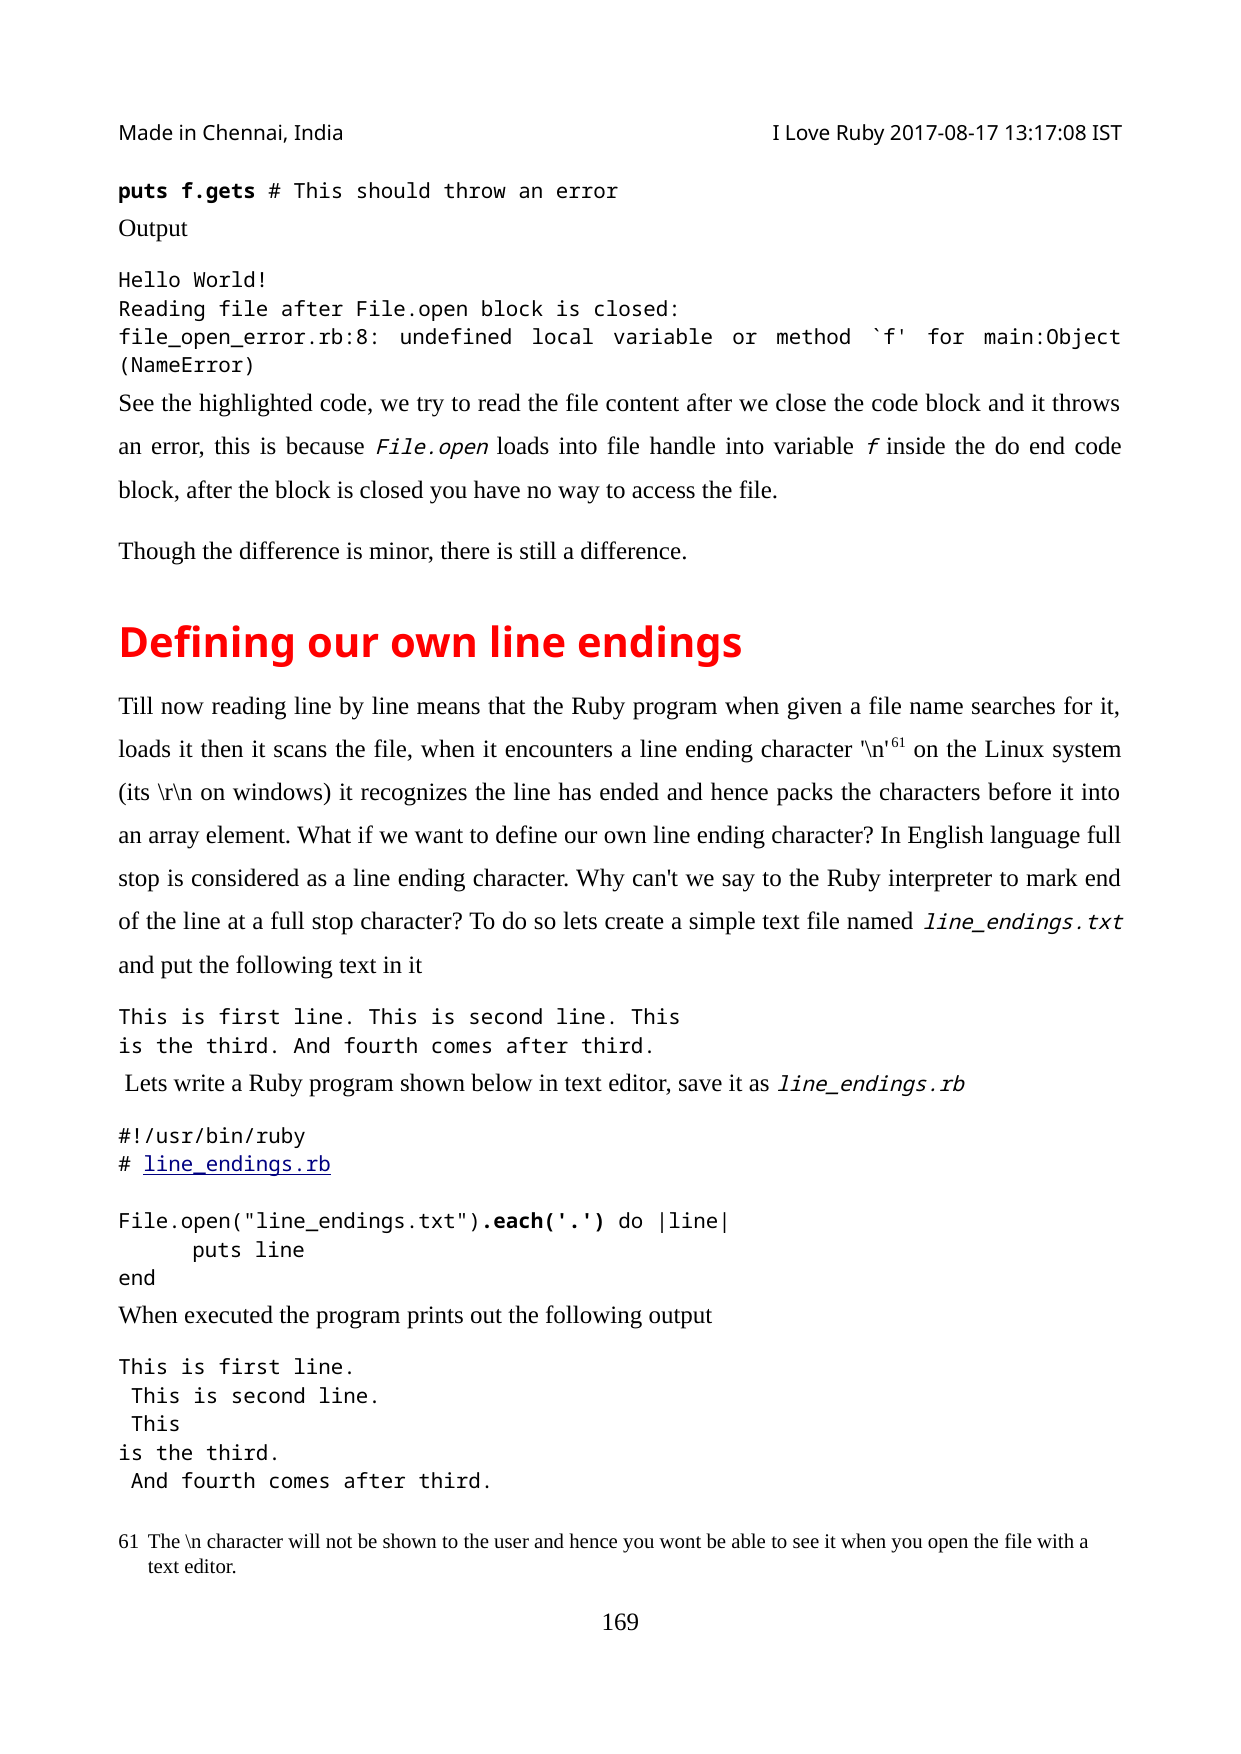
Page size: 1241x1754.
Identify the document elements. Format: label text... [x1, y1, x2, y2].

text file_open_error.rb:8: undefined local variable or method `f' for main:Object (NameError) [118, 322, 1122, 379]
text Though the difference is minor, there is still a difference. [118, 536, 1122, 564]
text Reading file after File.open block is closed: [118, 294, 1122, 322]
text When executed the program prints out the following output [118, 1301, 1122, 1329]
text And fourth comes after third. [118, 1466, 1122, 1495]
text Output [118, 213, 1122, 242]
text File.open("line_endings.txt").each('.') do |line| [118, 1206, 1122, 1235]
text Hello World! [118, 265, 1122, 294]
text is the third. And fourth comes after third. [118, 1031, 1122, 1059]
text This is first line. This is second line. This [118, 1002, 1122, 1031]
text puts f.gets # This should throw an error [118, 176, 1122, 204]
text puts line [118, 1235, 1122, 1263]
text #!/usr/bin/ruby [118, 1121, 1122, 1149]
text The \n character will not be shown to the user and hence you wont be able to see it when you open the file with a text editor. [118, 1529, 1122, 1578]
text See the highlighted code, we try to read the file content after we close the code block and it throws an error, this is because File.open loads into file handle into variable f inside the do end code block, after the block is closed you have no way to access the file. [118, 388, 1122, 504]
text Lets write a Ruby program shown below in text editor, save it as line_endings.rb [118, 1068, 1122, 1097]
text is the third. [118, 1438, 1122, 1466]
text This is second line. [118, 1381, 1122, 1409]
text This [118, 1409, 1122, 1438]
text # line_endings.rb [118, 1149, 1122, 1178]
text This is first line. [118, 1352, 1122, 1381]
text Till now reading line by line means that the Ruby program when given a file name searches for it, loads it then it scans the file, when it encounters a line ending character '\n' on the Linux system (its \r\n on windows) it recognizes the line has ended and hence packs the characters before it into an array element. What if we want to define our own line ending character? In English language full stop is considered as a line ending character. Why can't we say to the Ruby interpreter to mark end of the line at a full stop character? To do so lets create a simple text file named line_endings.txt and put the following text in it [118, 691, 1122, 979]
subtitle Defining our own line endings [118, 613, 1122, 669]
text end [118, 1263, 1122, 1292]
